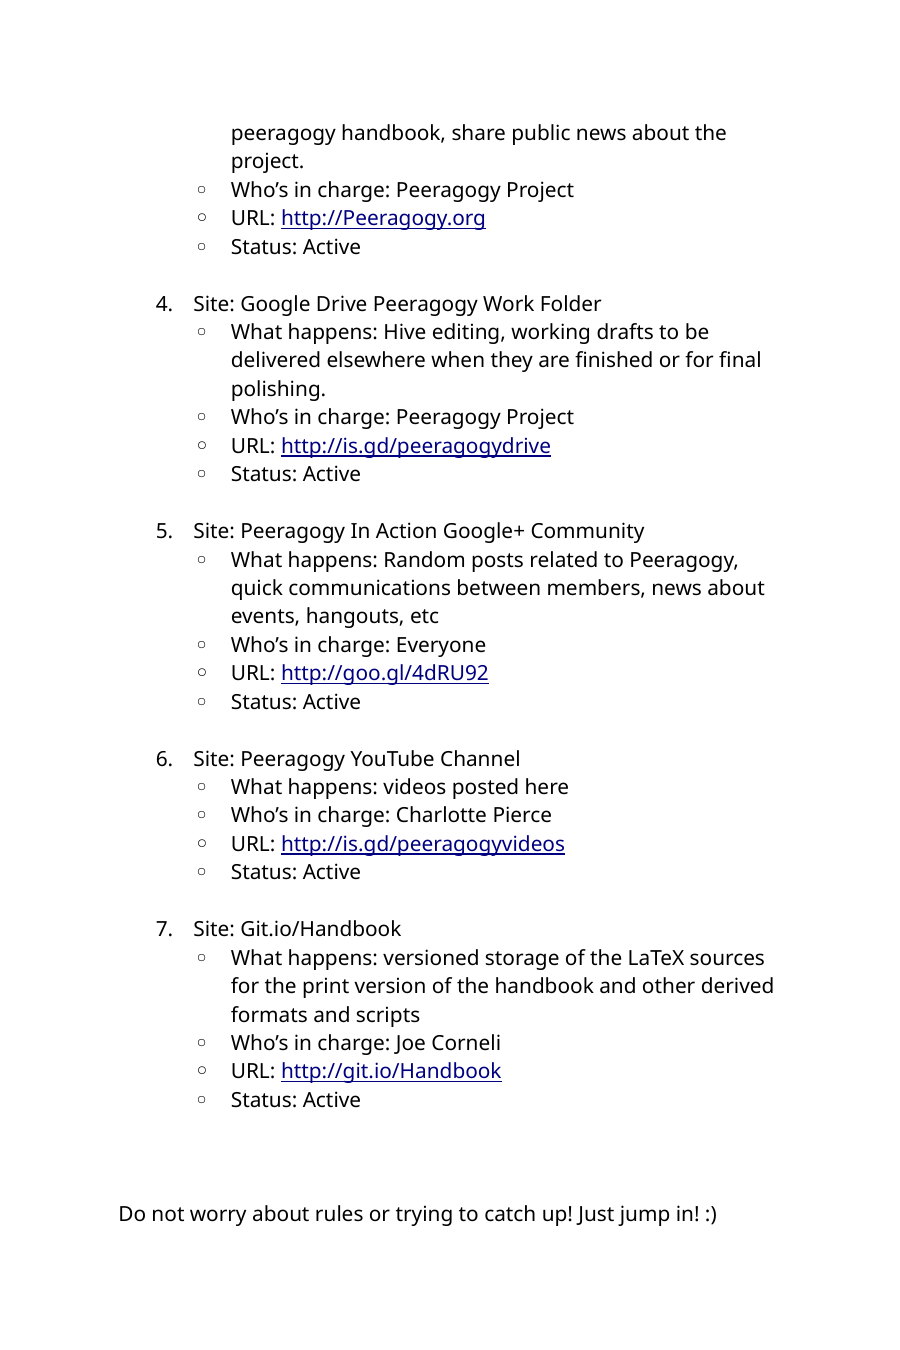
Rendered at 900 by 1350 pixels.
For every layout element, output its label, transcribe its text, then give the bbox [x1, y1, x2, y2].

list Site: Peeragogy YouTube Channel [156, 744, 782, 772]
list URL: http://Peeragogy.org [193, 203, 782, 232]
list Status: Active [193, 687, 782, 715]
list What happens: videos posted here [193, 772, 782, 801]
list Status: Active [193, 1085, 782, 1113]
list Who’s in charge: Joe Corneli [193, 1028, 782, 1057]
list Site: Google Drive Peeragogy Work Folder [156, 289, 782, 317]
list peeragogy handbook, share public news about the project. [193, 118, 782, 175]
list What happens: Hive editing, working drafts to be delivered elsewhere when they are finished or for final polishing. [193, 317, 782, 402]
list Who’s in charge: Everyone [193, 630, 782, 658]
list What happens: Random posts related to Peeragogy, quick communications between members, news about events, hangouts, etc [193, 545, 782, 630]
list Site: Peeragogy In Action Google+ Community [156, 516, 782, 545]
list Who’s in charge: Peeragogy Project [193, 175, 782, 203]
list URL: http://is.gd/peeragogydrive [193, 431, 782, 459]
list Who’s in charge: Peeragogy Project [193, 402, 782, 431]
list What happens: versioned storage of the LaTeX sources for the print version of the handbook and other derived formats and scripts [193, 943, 782, 1028]
list Status: Active [193, 459, 782, 488]
list Site: Git.io/Handbook [156, 914, 782, 943]
text Do not worry about rules or trying to catch up! Just jump in! :) [118, 1199, 782, 1227]
list Status: Active [193, 857, 782, 886]
list URL: http://git.io/Handbook [193, 1057, 782, 1085]
list Status: Active [193, 232, 782, 260]
list URL: http://goo.gl/4dRU92 [193, 658, 782, 687]
list URL: http://is.gd/peeragogyvideos [193, 829, 782, 857]
list Who’s in charge: Charlotte Pierce [193, 801, 782, 829]
